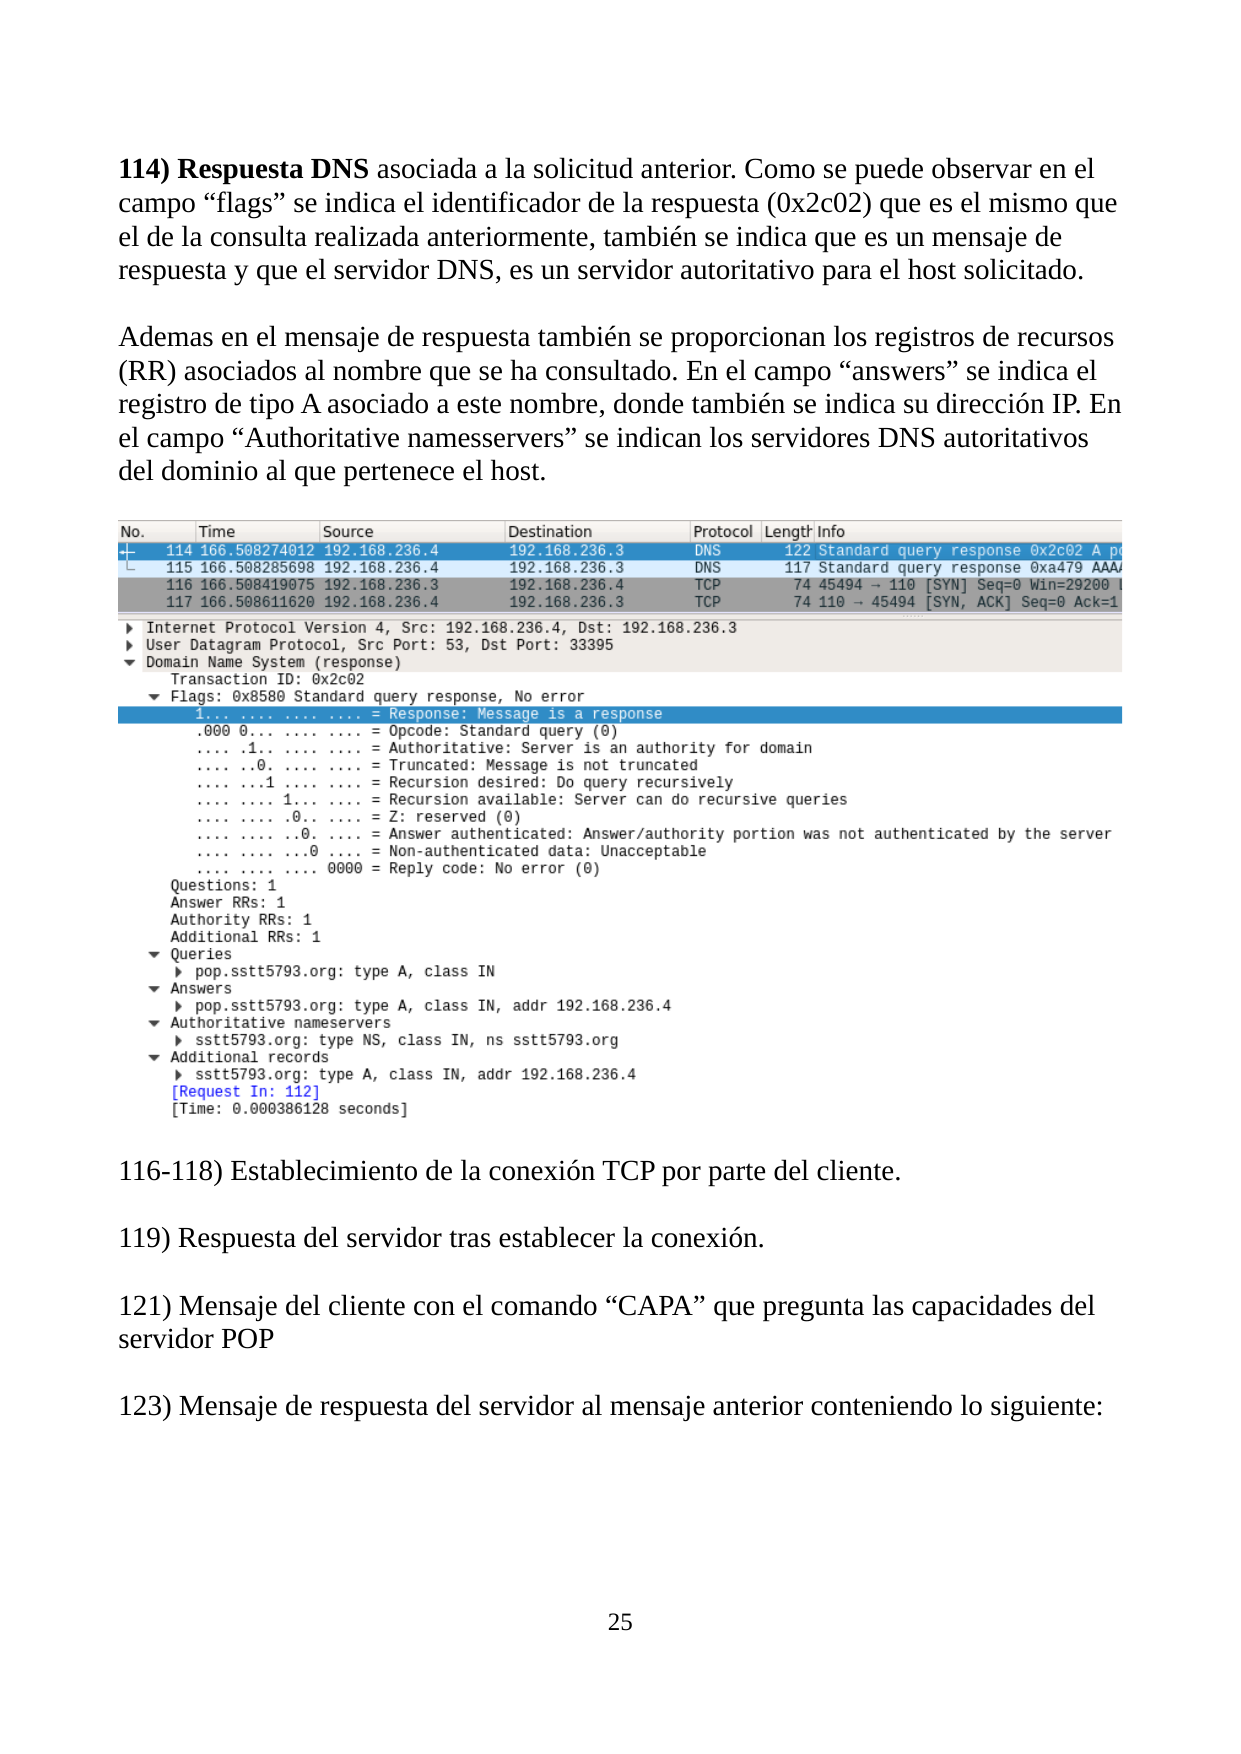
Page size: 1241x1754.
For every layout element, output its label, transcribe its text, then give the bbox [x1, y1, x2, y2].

text Ademas en el mensaje de respuesta también se proporcionan los registros de recursos (RR) asociados al nombre que se ha consultado. En el campo “answers” se indica el registro de tipo A asociado a este nombre, donde también se indica su dirección IP. En el campo “Authoritative namesservers” se indican los servidores DNS autoritativos del dominio al que pertenece el host. [118, 319, 1122, 487]
text 116-118) Establecimiento de la conexión TCP por parte del cliente. [118, 1153, 1122, 1187]
text 123) Mensaje de respuesta del servidor al mensaje anterior conteniendo lo siguiente: [118, 1388, 1122, 1422]
text 121) Mensaje del cliente con el comando “CAPA” que pregunta las capacidades del servidor POP [118, 1288, 1122, 1355]
text 114) Respuesta DNS asociada a la solicitud anterior. Como se puede observar en el campo “flags” se indica el identificador de la respuesta (0x2c02) que es el mismo que el de la consulta realizada anteriormente, también se indica que es un mensaje de respuesta y que el servidor DNS, es un servidor autoritativo para el host solicitado. [118, 152, 1122, 286]
text 119) Respuesta del servidor tras establecer la conexión. [118, 1221, 1122, 1254]
picture [118, 520, 1123, 1120]
